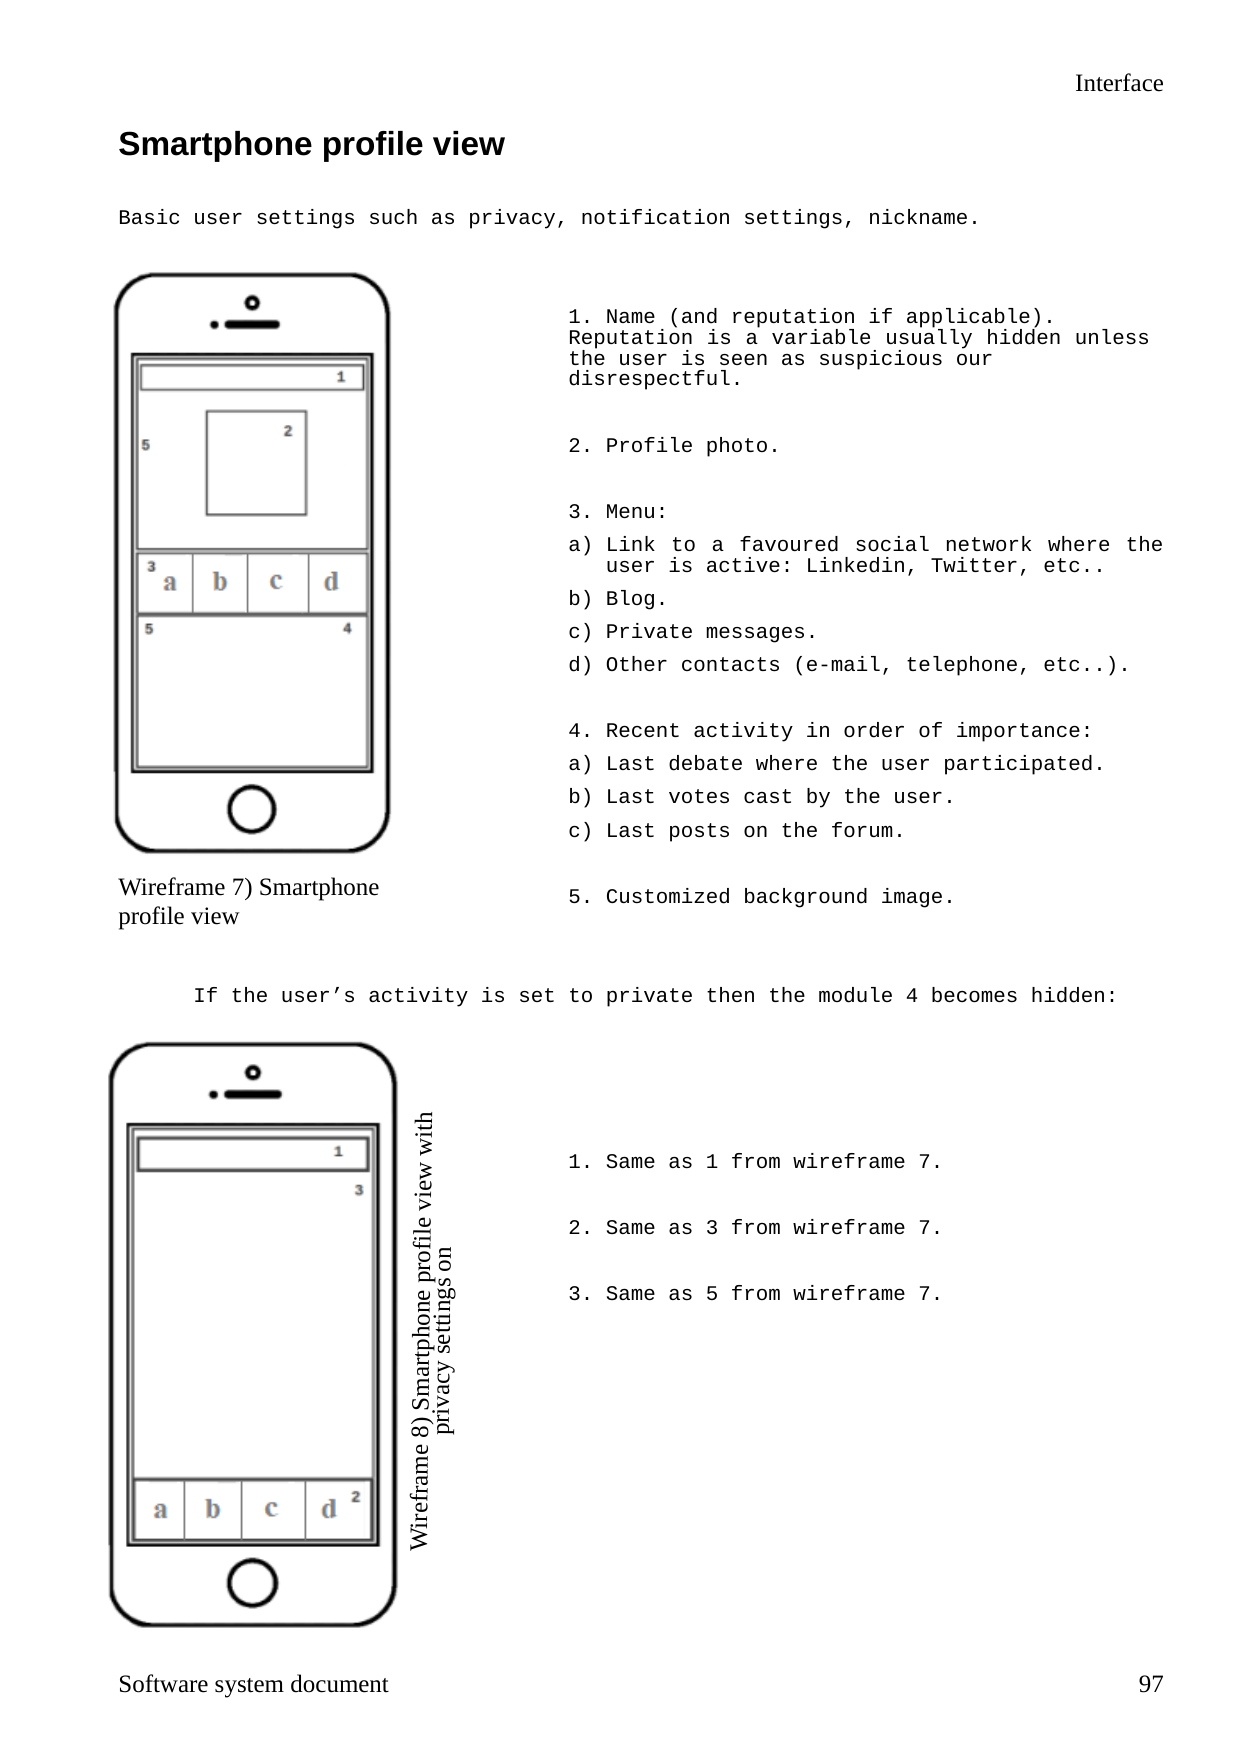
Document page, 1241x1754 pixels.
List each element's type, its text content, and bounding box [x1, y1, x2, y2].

text 5. Customized background image. [118, 887, 1164, 907]
text 1. Name (and reputation if applicable). Reputation is a variable usually hidden unless the user is seen as suspicious our disrespectful. [399, 307, 1164, 390]
list Last posts on the forum. [568, 821, 1164, 841]
text 3. Menu: [399, 502, 1164, 522]
list Link to a favoured social network where the user is active: Linkedin, Twitter, etc.. [568, 535, 1164, 576]
text If the user’s activity is set to private then the module 4 becomes hidden: [118, 986, 1164, 1007]
list Private messages. [568, 622, 1164, 642]
text 2. Same as 3 from wireframe 7. [403, 1218, 1164, 1239]
text Smartphone profile view [118, 127, 1164, 162]
list Last debate where the user participated. [568, 754, 1164, 775]
list Other contacts (e-mail, telephone, etc..). [568, 655, 1164, 676]
list Last votes cast by the user. [568, 787, 1164, 808]
text 1. Same as 1 from wireframe 7. [403, 1152, 1164, 1172]
text 2. Profile photo. [399, 436, 1164, 456]
text Basic user settings such as privacy, notification settings, nickname. [118, 208, 1164, 229]
list Blog. [568, 589, 1164, 609]
text 4. Recent activity in order of importance: [399, 721, 1164, 742]
text 3. Same as 5 from wireframe 7. [403, 1284, 1164, 1305]
